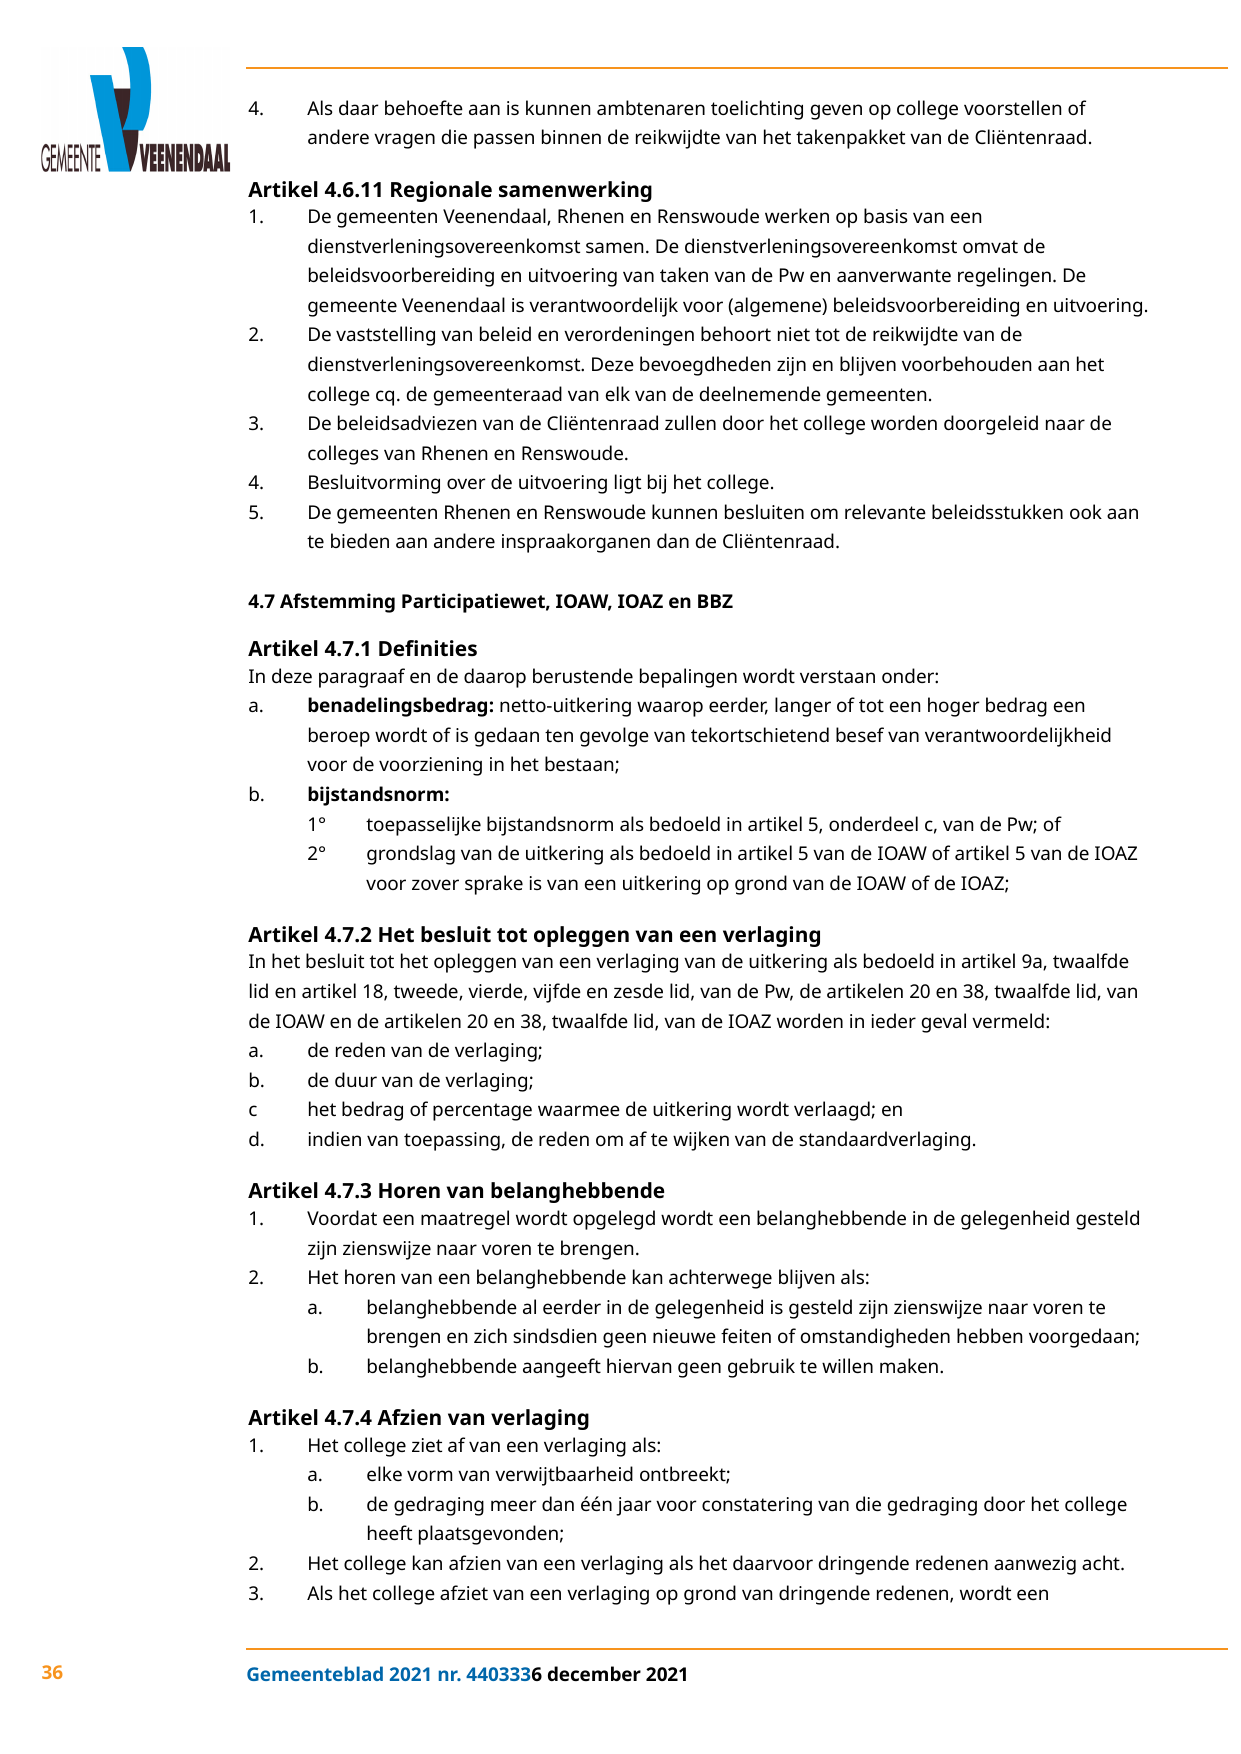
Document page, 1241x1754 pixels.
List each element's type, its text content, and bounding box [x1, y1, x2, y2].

list Als het college afziet van een verlaging op grond van dringende redenen, wordt een [248, 1580, 1152, 1606]
list De gemeenten Rhenen en Renswoude kunnen besluiten om relevante beleidsstukken ook aan te bieden aan andere inspraakorganen dan de Cliëntenraad. [248, 499, 1152, 554]
list de gedraging meer dan één jaar voor constatering van die gedraging door het college heeft plaatsgevonden; [307, 1491, 1152, 1546]
list benadelingsbedrag: netto-uitkering waarop eerder, langer of tot een hoger bedrag een beroep wordt of is gedaan ten gevolge van tekortschietend besef van verantwoordelijkheid voor de voorziening in het bestaan; [248, 692, 1152, 777]
list De beleidsadviezen van de Cliëntenraad zullen door het college worden doorgeleid naar de colleges van Rhenen en Renswoude. [248, 410, 1152, 466]
list de duur van de verlaging; [248, 1067, 1152, 1093]
list grondslag van de uitkering als bedoeld in artikel 5 van de IOAW of artikel 5 van de IOAZ voor zover sprake is van een uitkering op grond van de IOAW of de IOAZ; [307, 840, 1152, 896]
picture [123, 47, 231, 172]
list belanghebbende aangeeft hiervan geen gebruik te willen maken. [307, 1353, 1152, 1379]
text Artikel 4.7.1 Definities [248, 634, 1152, 663]
list Als daar behoefte aan is kunnen ambtenaren toelichting geven op college voorstellen of andere vragen die passen binnen de reikwijdte van het takenpakket van de Cliëntenraad. [248, 95, 1152, 150]
picture [41, 47, 130, 172]
list Het college kan afzien van een verlaging als het daarvoor dringende redenen aanwezig acht. [248, 1550, 1152, 1576]
list Besluitvorming over de uitvoering ligt bij het college. [248, 469, 1152, 495]
list bijstandsnorm: [248, 781, 1152, 807]
text Artikel 4.7.2 Het besluit tot opleggen van een verlaging [248, 920, 1152, 949]
list De gemeenten Veenendaal, Rhenen en Renswoude werken op basis van een dienstverleningsovereenkomst samen. De dienstverleningsovereenkomst omvat de beleidsvoorbereiding en uitvoering van taken van de Pw en aanverwante regelingen. De gemeente Veenendaal is verantwoordelijk voor (algemene) beleidsvoorbereiding en uitvoering. [248, 203, 1152, 318]
list het bedrag of percentage waarmee de uitkering wordt verlaagd; en [248, 1097, 1152, 1122]
text Artikel 4.7.3 Horen van belanghebbende [248, 1177, 1152, 1205]
text Artikel 4.7.4 Afzien van verlaging [248, 1403, 1152, 1432]
list Voordat een maatregel wordt opgelegd wordt een belanghebbende in de gelegenheid gesteld zijn zienswijze naar voren te brengen. [248, 1205, 1152, 1260]
list toepasselijke bijstandsnorm als bedoeld in artikel 5, onderdeel c, van de Pw; of [307, 811, 1152, 836]
list Het college ziet af van een verlaging als: [248, 1432, 1152, 1458]
list de reden van de verlaging; [248, 1037, 1152, 1063]
list Het horen van een belanghebbende kan achterwege blijven als: [248, 1264, 1152, 1290]
list belanghebbende al eerder in de gelegenheid is gesteld zijn zienswijze naar voren te brengen en zich sindsdien geen nieuwe feiten of omstandigheden hebben voorgedaan; [307, 1294, 1152, 1349]
list indien van toepassing, de reden om af te wijken van de standaardverlaging. [248, 1126, 1152, 1152]
text In deze paragraaf en de daarop berustende bepalingen wordt verstaan onder: [248, 663, 1152, 688]
list elke vorm van verwijtbaarheid ontbreekt; [307, 1461, 1152, 1487]
text 4.7 Afstemming Participatiewet, IOAW, IOAZ en BBZ [248, 588, 1152, 613]
list De vaststelling van beleid en verordeningen behoort niet tot de reikwijdte van de dienstverleningsovereenkomst. Deze bevoegdheden zijn en blijven voorbehouden aan het college cq. de gemeenteraad van elk van de deelnemende gemeenten. [248, 322, 1152, 406]
text Artikel 4.6.11 Regionale samenwerking [248, 175, 1152, 203]
text In het besluit tot het opleggen van een verlaging van de uitkering als bedoeld in artikel 9a, twaalfde lid en artikel 18, tweede, vierde, vijfde en zesde lid, van de Pw, de artikelen 20 en 38, twaalfde lid, van de IOAW en de artikelen 20 en 38, twaalfde lid, van de IOAZ worden in ieder geval vermeld: [248, 949, 1152, 1034]
